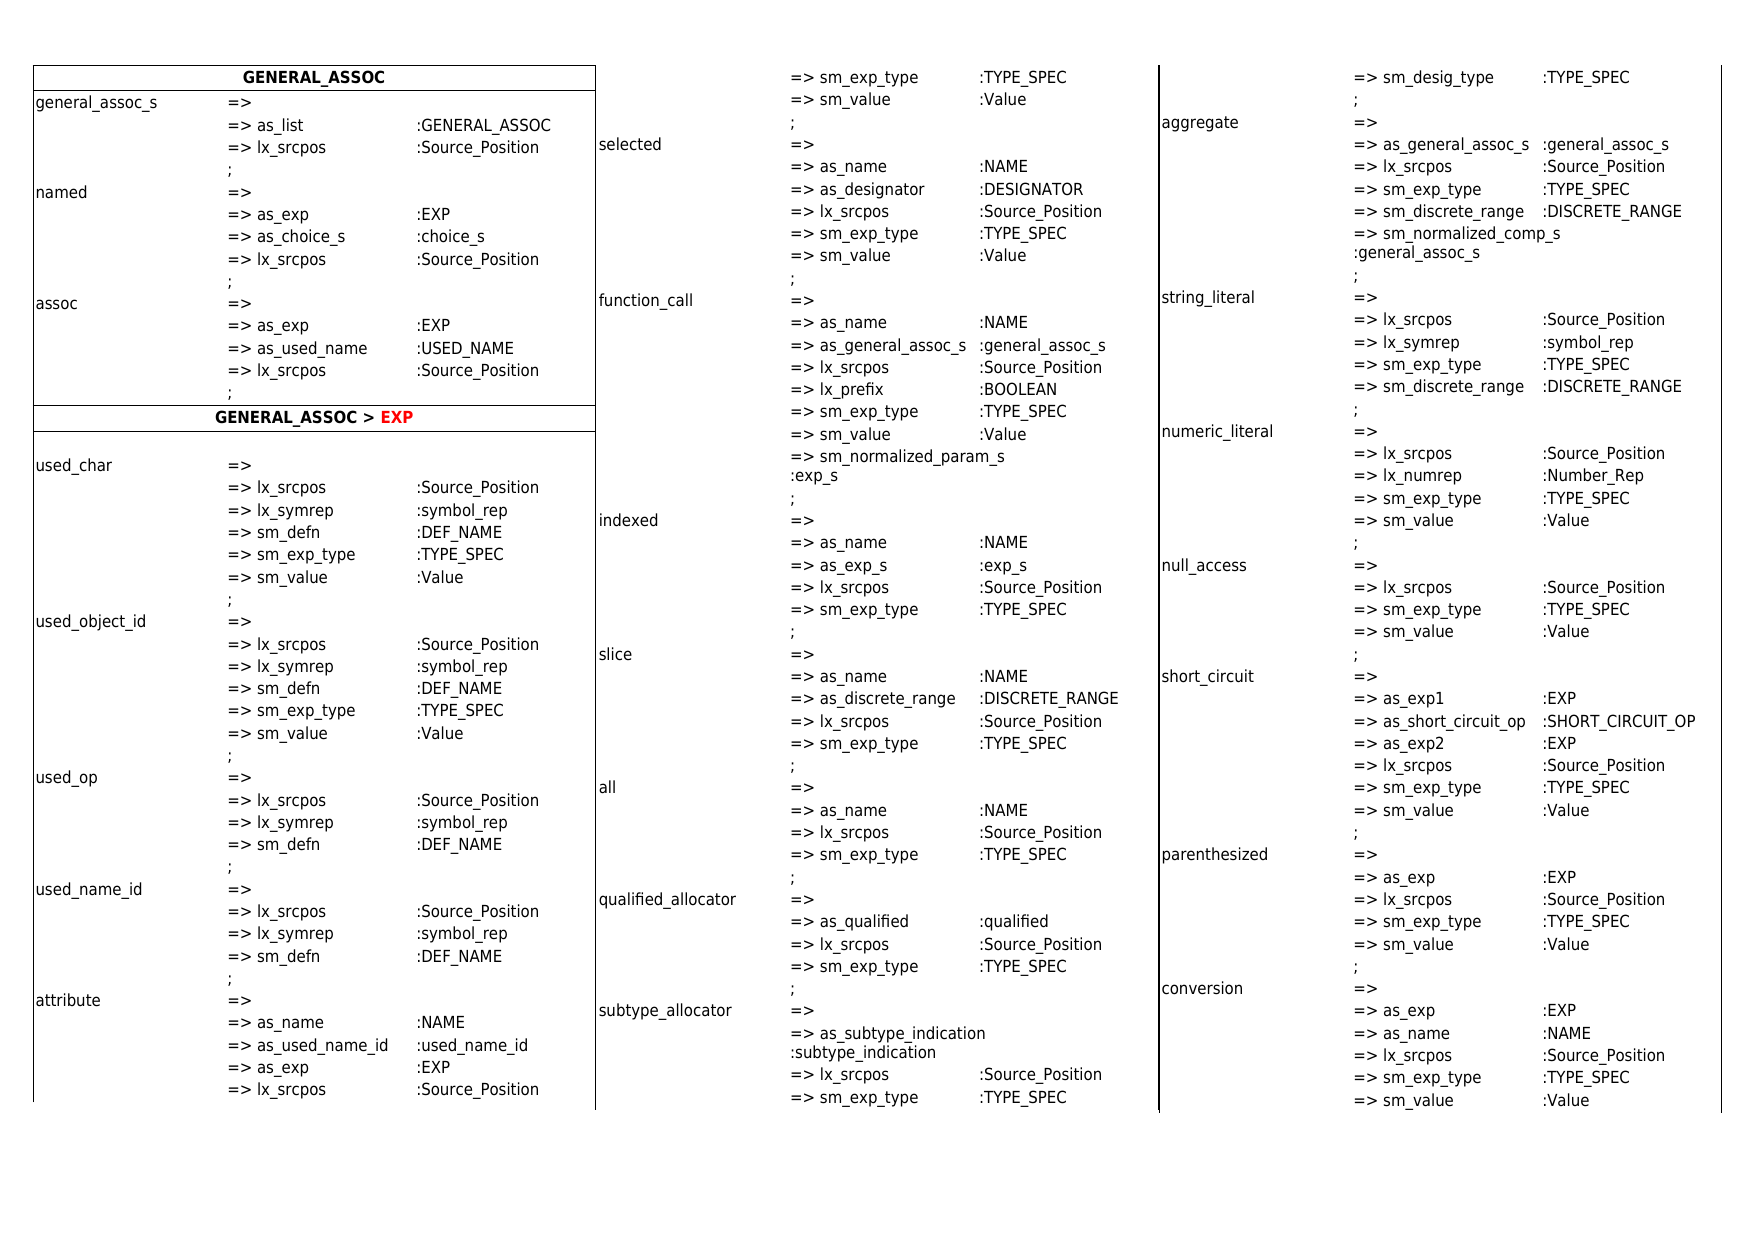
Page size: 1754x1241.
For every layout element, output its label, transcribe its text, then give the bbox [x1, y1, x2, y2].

text => lx_srcpos :Source_Position [1160, 578, 1721, 600]
text used_op => [34, 768, 595, 790]
text => sm_exp_type :TYPE_SPEC [1160, 355, 1721, 377]
text ; [34, 272, 595, 294]
text => sm_exp_type :TYPE_SPEC [1160, 912, 1721, 934]
text => sm_exp_type :TYPE_SPEC [596, 65, 1158, 90]
text => lx_symrep :symbol_rep [34, 924, 595, 946]
text => sm_exp_type :TYPE_SPEC [596, 224, 1158, 246]
text used_name_id => [34, 879, 595, 902]
text => as_designator :DESIGNATOR [596, 179, 1158, 202]
text ; [1160, 644, 1721, 667]
text => as_general_assoc_s :general_assoc_s [596, 335, 1158, 358]
text => sm_defn :DEF_NAME [34, 946, 595, 969]
text => as_name :NAME [596, 667, 1158, 689]
text => as_list :GENERAL_ASSOC [34, 116, 595, 138]
text => as_name :NAME [596, 157, 1158, 179]
text => as_choice_s :choice_s [34, 227, 595, 249]
text => as_name :NAME [596, 801, 1158, 823]
text general_assoc_s => [34, 91, 595, 116]
text => lx_srcpos :Source_Position [596, 823, 1158, 845]
text => lx_srcpos :Source_Position [596, 578, 1158, 600]
text => sm_exp_type :TYPE_SPEC [1160, 778, 1721, 801]
text subtype_allocator => [596, 1001, 1158, 1023]
text => sm_value :Value [1160, 622, 1721, 644]
text ; [1160, 266, 1721, 288]
text => lx_srcpos :Source_Position [596, 202, 1158, 224]
text => sm_exp_type :TYPE_SPEC [1160, 600, 1721, 622]
text assoc => [34, 294, 595, 316]
text parenthesized => [1160, 845, 1721, 867]
text => sm_value :Value [1160, 1090, 1721, 1113]
text => as_name :NAME [34, 1013, 595, 1036]
text => as_name :NAME [596, 313, 1158, 335]
text => sm_value :Value [1160, 511, 1721, 533]
text => lx_srcpos :Source_Position [34, 1080, 595, 1102]
text => sm_exp_type :TYPE_SPEC [1160, 179, 1721, 202]
text => lx_symrep :symbol_rep [1160, 332, 1721, 355]
text => sm_exp_type :TYPE_SPEC [596, 600, 1158, 622]
text ; [596, 488, 1158, 511]
text => sm_defn :DEF_NAME [34, 679, 595, 701]
text => lx_srcpos :Source_Position [1160, 1046, 1721, 1068]
text => lx_srcpos :Source_Position [1160, 444, 1721, 466]
text => as_exp :EXP [1160, 867, 1721, 890]
text used_char => [34, 456, 595, 478]
text => as_general_assoc_s :general_assoc_s [1160, 135, 1721, 157]
text => lx_srcpos :Source_Position [34, 138, 595, 160]
text attribute => [34, 991, 595, 1013]
text => sm_exp_type :TYPE_SPEC [596, 402, 1158, 424]
text => lx_srcpos :Source_Position [596, 358, 1158, 380]
text => sm_discrete_range :DISCRETE_RANGE [1160, 202, 1721, 224]
text ; [34, 857, 595, 879]
text ; [1160, 533, 1721, 555]
text numeric_literal => [1160, 422, 1721, 444]
text all => [596, 778, 1158, 801]
text ; [1160, 957, 1721, 979]
text ; [596, 112, 1158, 135]
text => as_exp :EXP [34, 316, 595, 338]
text => as_short_circuit_op :SHORT_CIRCUIT_OP [1160, 711, 1721, 734]
text => lx_srcpos :Source_Position [34, 634, 595, 657]
text => lx_srcpos :Source_Position [34, 790, 595, 813]
text ; [596, 622, 1158, 644]
text ; [596, 867, 1158, 890]
text => as_exp :EXP [1160, 1001, 1721, 1023]
text => lx_srcpos :Source_Position [596, 934, 1158, 957]
text => sm_value :Value [596, 424, 1158, 447]
text => lx_srcpos :Source_Position [1160, 890, 1721, 912]
text => sm_exp_type :TYPE_SPEC [34, 701, 595, 723]
text => lx_prefix :BOOLEAN [596, 380, 1158, 402]
text => as_name :NAME [1160, 1023, 1721, 1046]
text qualified_allocator => [596, 890, 1158, 912]
text => sm_exp_type :TYPE_SPEC [596, 957, 1158, 979]
text => lx_srcpos :Source_Position [596, 711, 1158, 734]
text => as_exp :EXP [34, 1058, 595, 1080]
text conversion => [1160, 979, 1721, 1001]
text GENERAL_ASSOC [34, 66, 595, 90]
text string_literal => [1160, 288, 1721, 310]
text named => [34, 182, 595, 205]
text => sm_value :Value [596, 90, 1158, 112]
text ; [596, 268, 1158, 291]
text slice => [596, 644, 1158, 667]
text => as_exp1 :EXP [1160, 689, 1721, 711]
text => sm_value :Value [34, 723, 595, 746]
text => as_name :NAME [596, 533, 1158, 555]
text null_access => [1160, 555, 1721, 578]
text => lx_srcpos :Source_Position [34, 478, 595, 501]
text => lx_srcpos :Source_Position [1160, 310, 1721, 332]
text => sm_normalized_param_s :exp_s [596, 447, 1158, 488]
text ; [1160, 399, 1721, 422]
text => as_subtype_indication :subtype_indication [596, 1023, 1158, 1065]
text short_circuit => [1160, 667, 1721, 689]
text => lx_srcpos :Source_Position [34, 902, 595, 924]
text ; [1160, 90, 1721, 112]
text => as_exp :EXP [34, 205, 595, 227]
text => sm_value :Value [596, 246, 1158, 268]
text => sm_exp_type :TYPE_SPEC [596, 1087, 1158, 1110]
text => lx_symrep :symbol_rep [34, 657, 595, 679]
text selected => [596, 135, 1158, 157]
text function_call => [596, 291, 1158, 313]
text => sm_exp_type :TYPE_SPEC [596, 734, 1158, 756]
text => sm_exp_type :TYPE_SPEC [34, 545, 595, 567]
text => as_used_name_id :used_name_id [34, 1036, 595, 1058]
text => as_discrete_range :DISCRETE_RANGE [596, 689, 1158, 711]
text ; [34, 383, 595, 405]
text => lx_srcpos :Source_Position [34, 361, 595, 383]
text => lx_numrep :Number_Rep [1160, 466, 1721, 488]
text => as_exp2 :EXP [1160, 734, 1721, 756]
text => as_qualified :qualified [596, 912, 1158, 934]
text => sm_desig_type :TYPE_SPEC [1160, 65, 1721, 90]
text => lx_srcpos :Source_Position [596, 1065, 1158, 1087]
text ; [34, 590, 595, 612]
text aggregate => [1160, 112, 1721, 135]
text => lx_srcpos :Source_Position [1160, 157, 1721, 179]
text => sm_discrete_range :DISCRETE_RANGE [1160, 377, 1721, 399]
text ; [34, 746, 595, 768]
text => lx_srcpos :Source_Position [1160, 756, 1721, 778]
text => as_used_name :USED_NAME [34, 338, 595, 361]
text used_object_id => [34, 612, 595, 634]
text => sm_exp_type :TYPE_SPEC [1160, 488, 1721, 511]
text ; [34, 160, 595, 182]
text => lx_symrep :symbol_rep [34, 501, 595, 523]
text => sm_value :Value [1160, 801, 1721, 823]
text => sm_defn :DEF_NAME [34, 835, 595, 857]
text => sm_value :Value [34, 567, 595, 590]
text ; [596, 756, 1158, 778]
text => sm_exp_type :TYPE_SPEC [1160, 1068, 1721, 1090]
text => sm_defn :DEF_NAME [34, 523, 595, 545]
text => lx_srcpos :Source_Position [34, 249, 595, 272]
text => sm_value :Value [1160, 934, 1721, 957]
text GENERAL_ASSOC > EXP [34, 406, 595, 431]
text indexed => [596, 511, 1158, 533]
text => sm_exp_type :TYPE_SPEC [596, 845, 1158, 867]
text ; [596, 979, 1158, 1001]
text => sm_normalized_comp_s :general_assoc_s [1160, 224, 1721, 266]
text => as_exp_s :exp_s [596, 555, 1158, 578]
text => lx_symrep :symbol_rep [34, 813, 595, 835]
text ; [1160, 823, 1721, 845]
text ; [34, 969, 595, 991]
